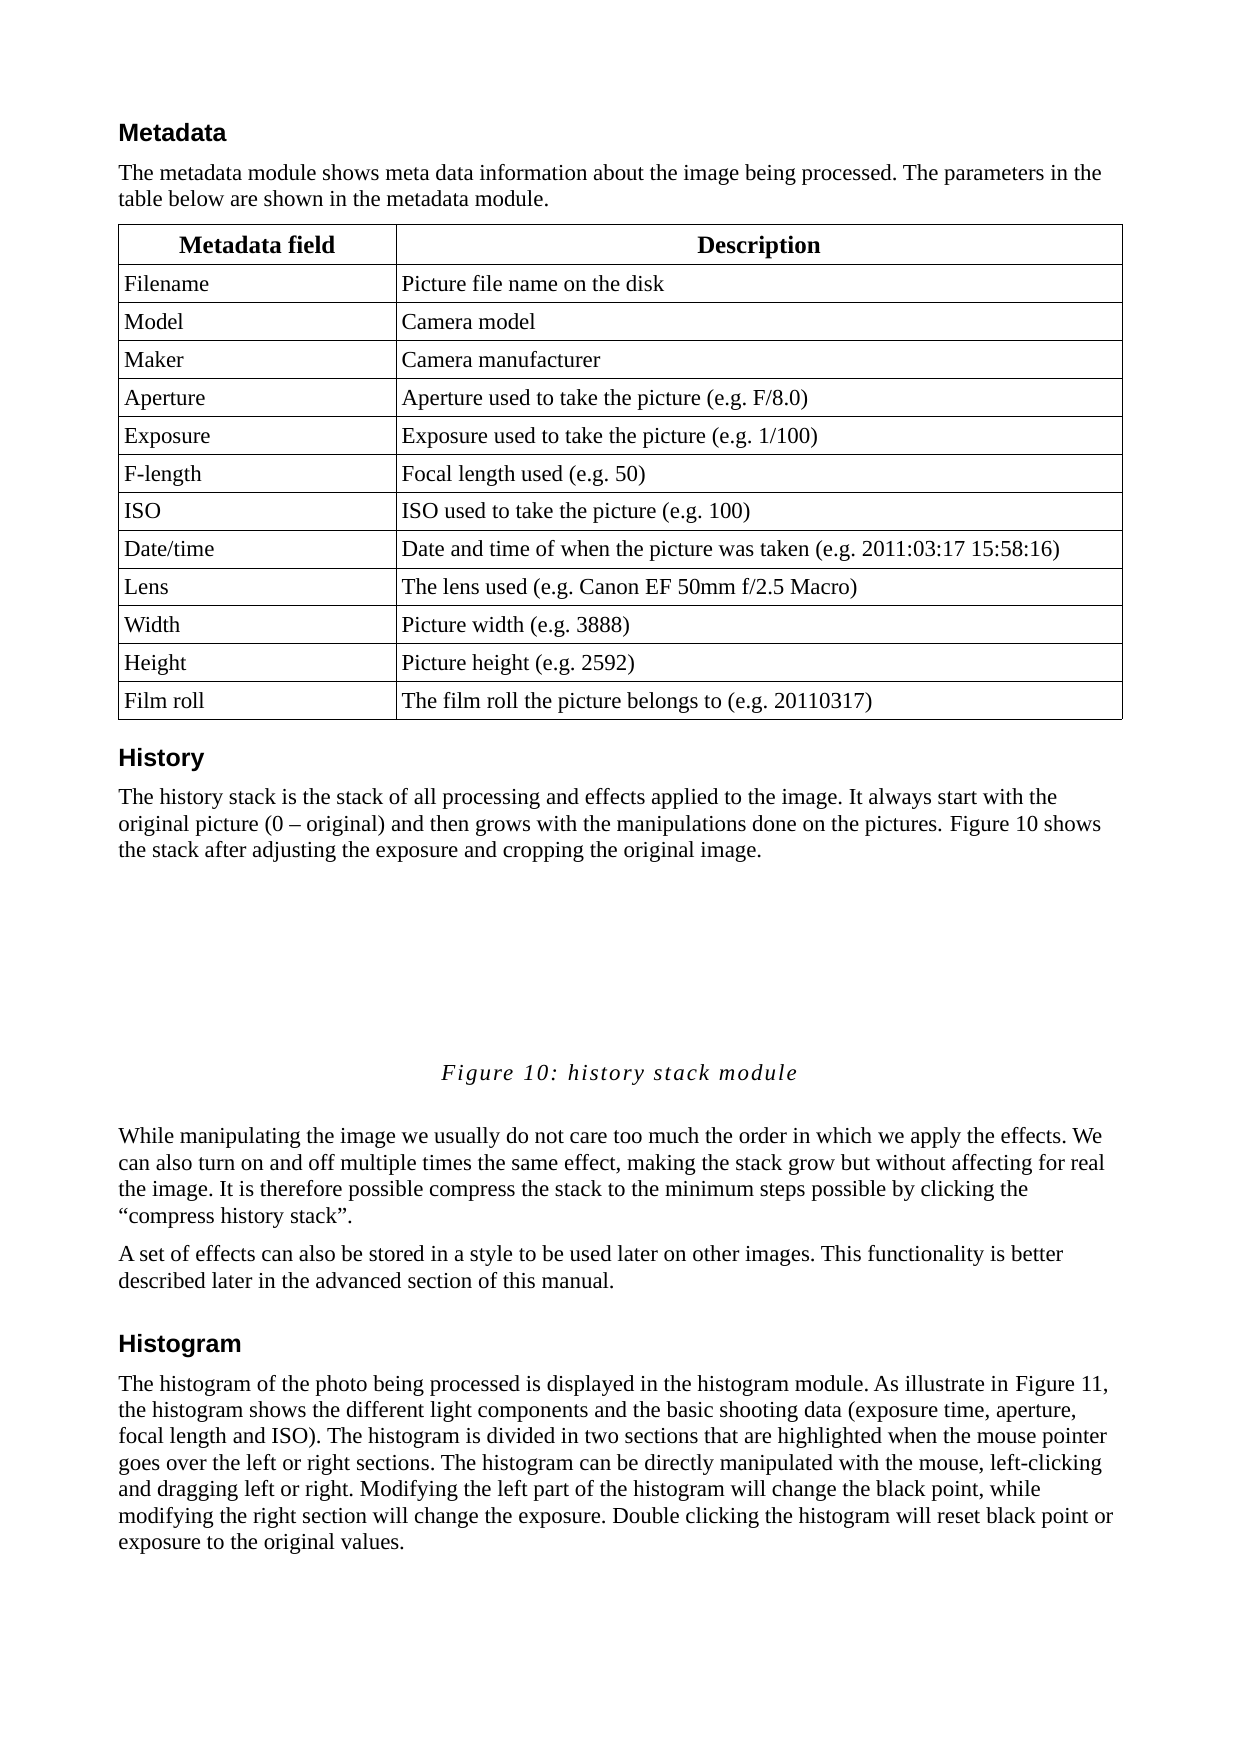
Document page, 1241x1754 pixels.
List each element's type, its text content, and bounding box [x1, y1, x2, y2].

text The history stack is the stack of all processing and effects applied to the image. It always start with the original picture (0 – original) and then grows with the manipulations done on the pictures. Figure 10 shows the stack after adjusting the exposure and cropping the original image. [118, 783, 1122, 862]
table_cell Date and time of when the picture was taken (e.g. 2011:03:17 15:58:16) [397, 531, 1122, 567]
subtitle Histogram [118, 1329, 1122, 1358]
text Figure 10: history stack module [425, 887, 815, 1085]
table_cell Aperture used to take the picture (e.g. F/8.0) [397, 379, 1122, 416]
text While manipulating the image we usually do not care too much the order in which we apply the effects. We can also turn on and off multiple times the same effect, making the stack grow but without affecting for real the image. It is therefore possible compress the stack to the minimum steps possible by clicking the “compress history stack”. [118, 875, 1122, 1228]
subtitle History [118, 743, 1122, 772]
table_cell Maker [119, 341, 396, 378]
text A set of effects can also be stored in a style to be used later on other images. This functionality is better described later in the advanced section of this manual. [118, 1241, 1122, 1293]
table_cell Camera manufacturer [397, 341, 1122, 378]
table_cell Picture height (e.g. 2592) [397, 644, 1122, 681]
table_cell The film roll the picture belongs to (e.g. 20110317) [397, 682, 1122, 719]
table_cell Aperture [119, 379, 396, 416]
text The metadata module shows meta data information about the image being processed. The parameters in the table below are shown in the metadata module. [118, 159, 1122, 211]
table_cell Height [119, 644, 396, 681]
table_cell Picture width (e.g. 3888) [397, 606, 1122, 643]
table_cell The lens used (e.g. Canon EF 50mm f/2.5 Macro) [397, 569, 1122, 605]
table_header Metadata field [119, 225, 396, 264]
table_header Description [397, 225, 1122, 264]
table_cell Width [119, 606, 396, 643]
text The histogram of the photo being processed is displayed in the histogram module. As illustrate in Figure 11, the histogram shows the different light components and the basic shooting data (exposure time, aperture, focal length and ISO). The histogram is divided in two sections that are highlighted when the mouse pointer goes over the left or right sections. The histogram can be directly manipulated with the mouse, left-clicking and dragging left or right. Modifying the left part of the histogram will change the black point, while modifying the right section will change the exposure. Double clicking the histogram will reset black point or exposure to the original values. [118, 1370, 1122, 1554]
table_cell Camera model [397, 303, 1122, 340]
table_cell Exposure [119, 417, 396, 454]
table_cell ISO [119, 493, 396, 529]
table_cell F-length [119, 455, 396, 492]
table_cell Picture file name on the disk [397, 265, 1122, 302]
table_cell ISO used to take the picture (e.g. 100) [397, 493, 1122, 529]
table_cell Filename [119, 265, 396, 302]
subtitle Metadata [118, 118, 1122, 147]
table_cell Exposure used to take the picture (e.g. 1/100) [397, 417, 1122, 454]
table_cell Model [119, 303, 396, 340]
table_cell Film roll [119, 682, 396, 719]
table_cell Lens [119, 569, 396, 605]
table_cell Date/time [119, 531, 396, 567]
table_cell Focal length used (e.g. 50) [397, 455, 1122, 492]
